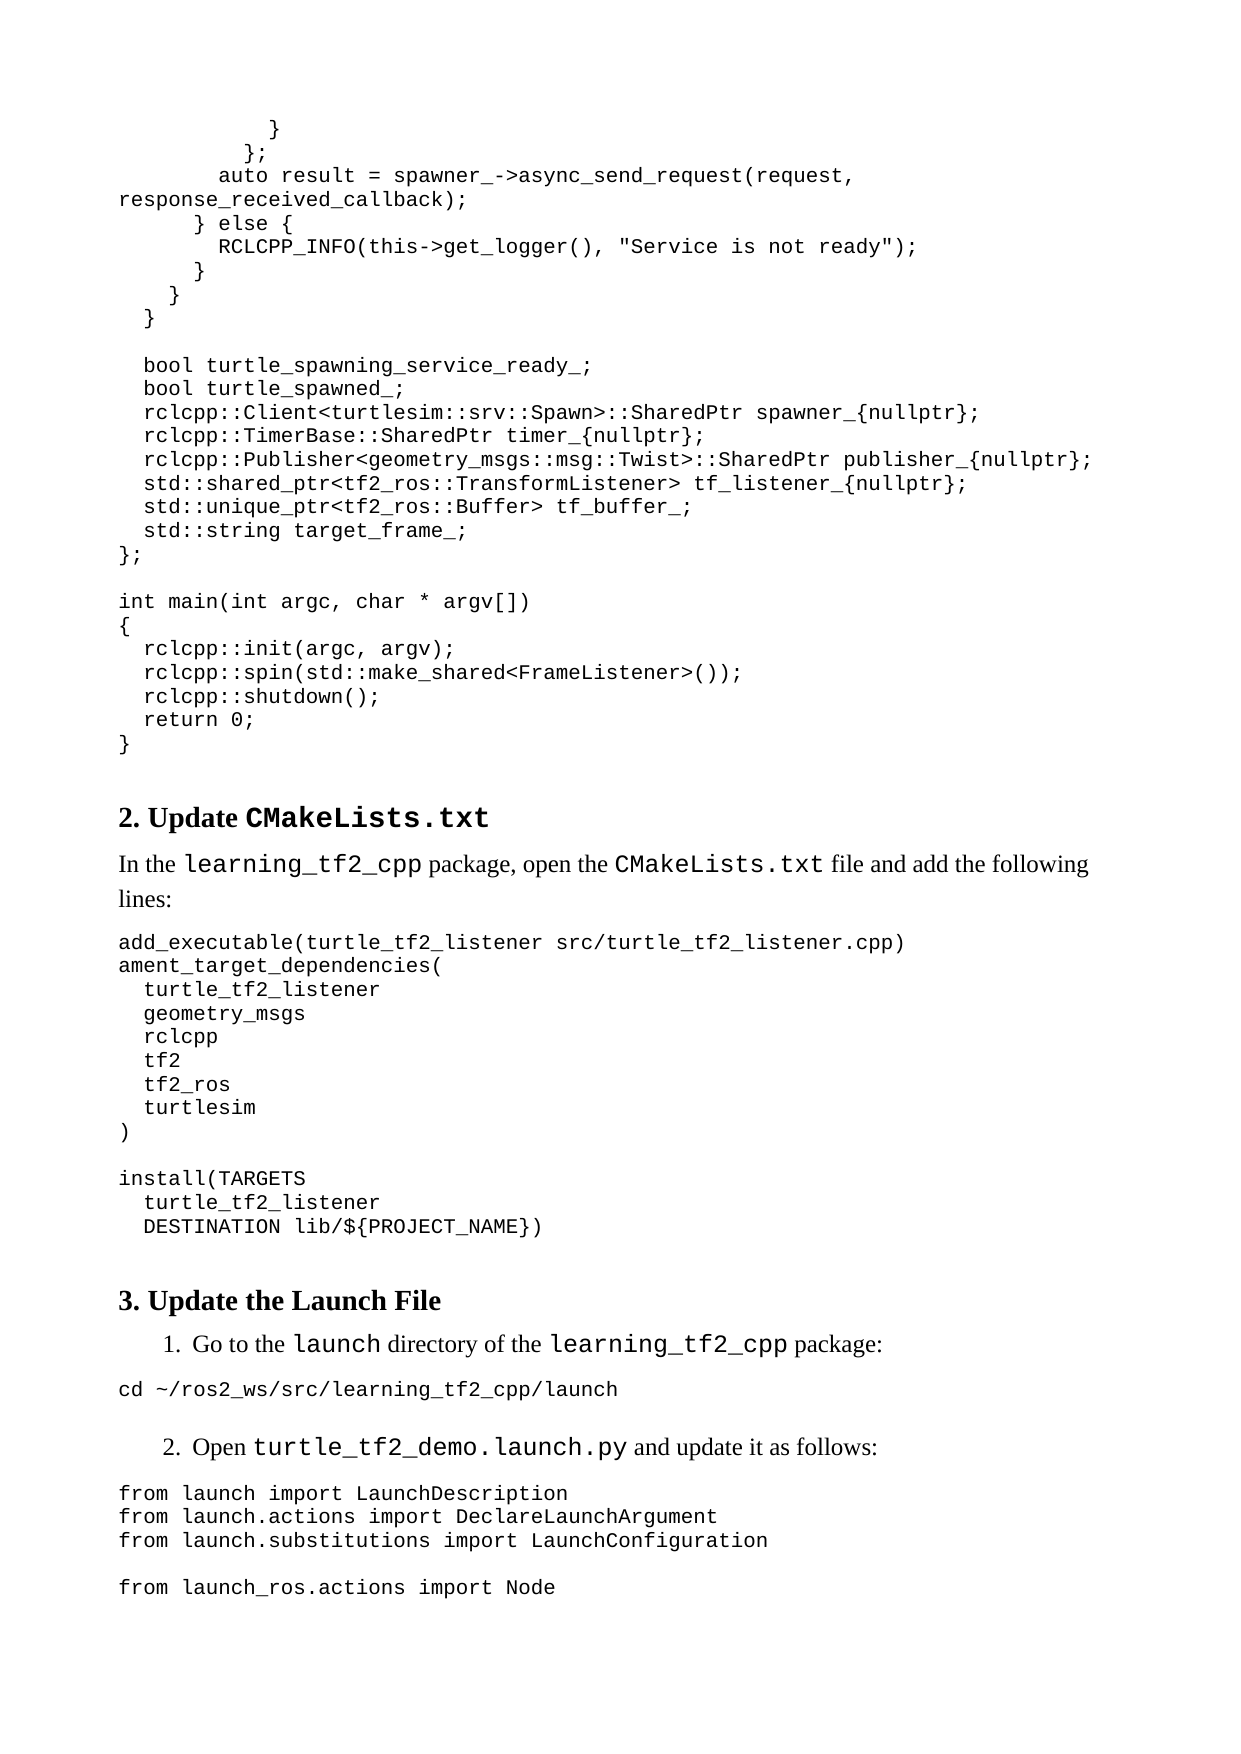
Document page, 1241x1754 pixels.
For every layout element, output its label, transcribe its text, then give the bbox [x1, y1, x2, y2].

text DESTINATION lib/${PROJECT_NAME}) [118, 1216, 1122, 1239]
text geometry_msgs [118, 1003, 1122, 1026]
text rclcpp::TimerBase::SharedPtr timer_{nullptr}; [118, 426, 1122, 449]
text } [118, 733, 1122, 757]
text rclcpp::Publisher<geometry_msgs::msg::Twist>::SharedPtr publisher_{nullptr}; [118, 449, 1122, 473]
text from launch.substitutions import LaunchConfiguration [118, 1530, 1122, 1553]
text from launch_ros.actions import Node [118, 1577, 1122, 1601]
text std::unique_ptr<tf2_ros::Buffer> tf_buffer_; [118, 496, 1122, 520]
text add_executable(turtle_tf2_listener src/turtle_tf2_listener.cpp) [118, 932, 1122, 956]
text bool turtle_spawned_; [118, 378, 1122, 402]
text ament_target_dependencies( [118, 956, 1122, 979]
text } [118, 118, 1122, 142]
text rclcpp::shutdown(); [118, 686, 1122, 709]
subtitle 2. Update CMakeLists.txt [118, 801, 1122, 837]
text { [118, 615, 1122, 638]
text tf2 [118, 1050, 1122, 1074]
text from launch import LaunchDescription [118, 1482, 1122, 1506]
list Open turtle_tf2_demo.launch.py and update it as follows: [162, 1432, 1122, 1463]
text install(TARGETS [118, 1168, 1122, 1192]
text auto result = spawner_->async_send_request(request, response_received_callback); [118, 165, 1122, 213]
text std::shared_ptr<tf2_ros::TransformListener> tf_listener_{nullptr}; [118, 473, 1122, 496]
text tf2_ros [118, 1074, 1122, 1097]
text } [118, 260, 1122, 284]
text turtle_tf2_listener [118, 1192, 1122, 1216]
text ) [118, 1121, 1122, 1145]
text turtlesim [118, 1097, 1122, 1121]
text turtle_tf2_listener [118, 979, 1122, 1003]
subtitle 3. Update the Launch File [118, 1283, 1122, 1317]
text } else { [118, 213, 1122, 236]
text std::string target_frame_; [118, 520, 1122, 544]
list Go to the launch directory of the learning_tf2_cpp package: [162, 1329, 1122, 1360]
text rclcpp::init(argc, argv); [118, 638, 1122, 662]
text rclcpp [118, 1026, 1122, 1050]
text cd ~/ros2_ws/src/learning_tf2_cpp/launch [118, 1379, 1122, 1403]
text int main(int argc, char * argv[]) [118, 591, 1122, 615]
text RCLCPP_INFO(this->get_logger(), "Service is not ready"); [118, 236, 1122, 260]
text }; [118, 142, 1122, 165]
text } [118, 284, 1122, 307]
text In the learning_tf2_cpp package, open the CMakeLists.txt file and add the following lines: [118, 849, 1122, 913]
text } [118, 307, 1122, 331]
text }; [118, 544, 1122, 567]
text from launch.actions import DeclareLaunchArgument [118, 1506, 1122, 1530]
text return 0; [118, 709, 1122, 733]
text rclcpp::spin(std::make_shared<FrameListener>()); [118, 662, 1122, 686]
text rclcpp::Client<turtlesim::srv::Spawn>::SharedPtr spawner_{nullptr}; [118, 402, 1122, 426]
text bool turtle_spawning_service_ready_; [118, 354, 1122, 378]
